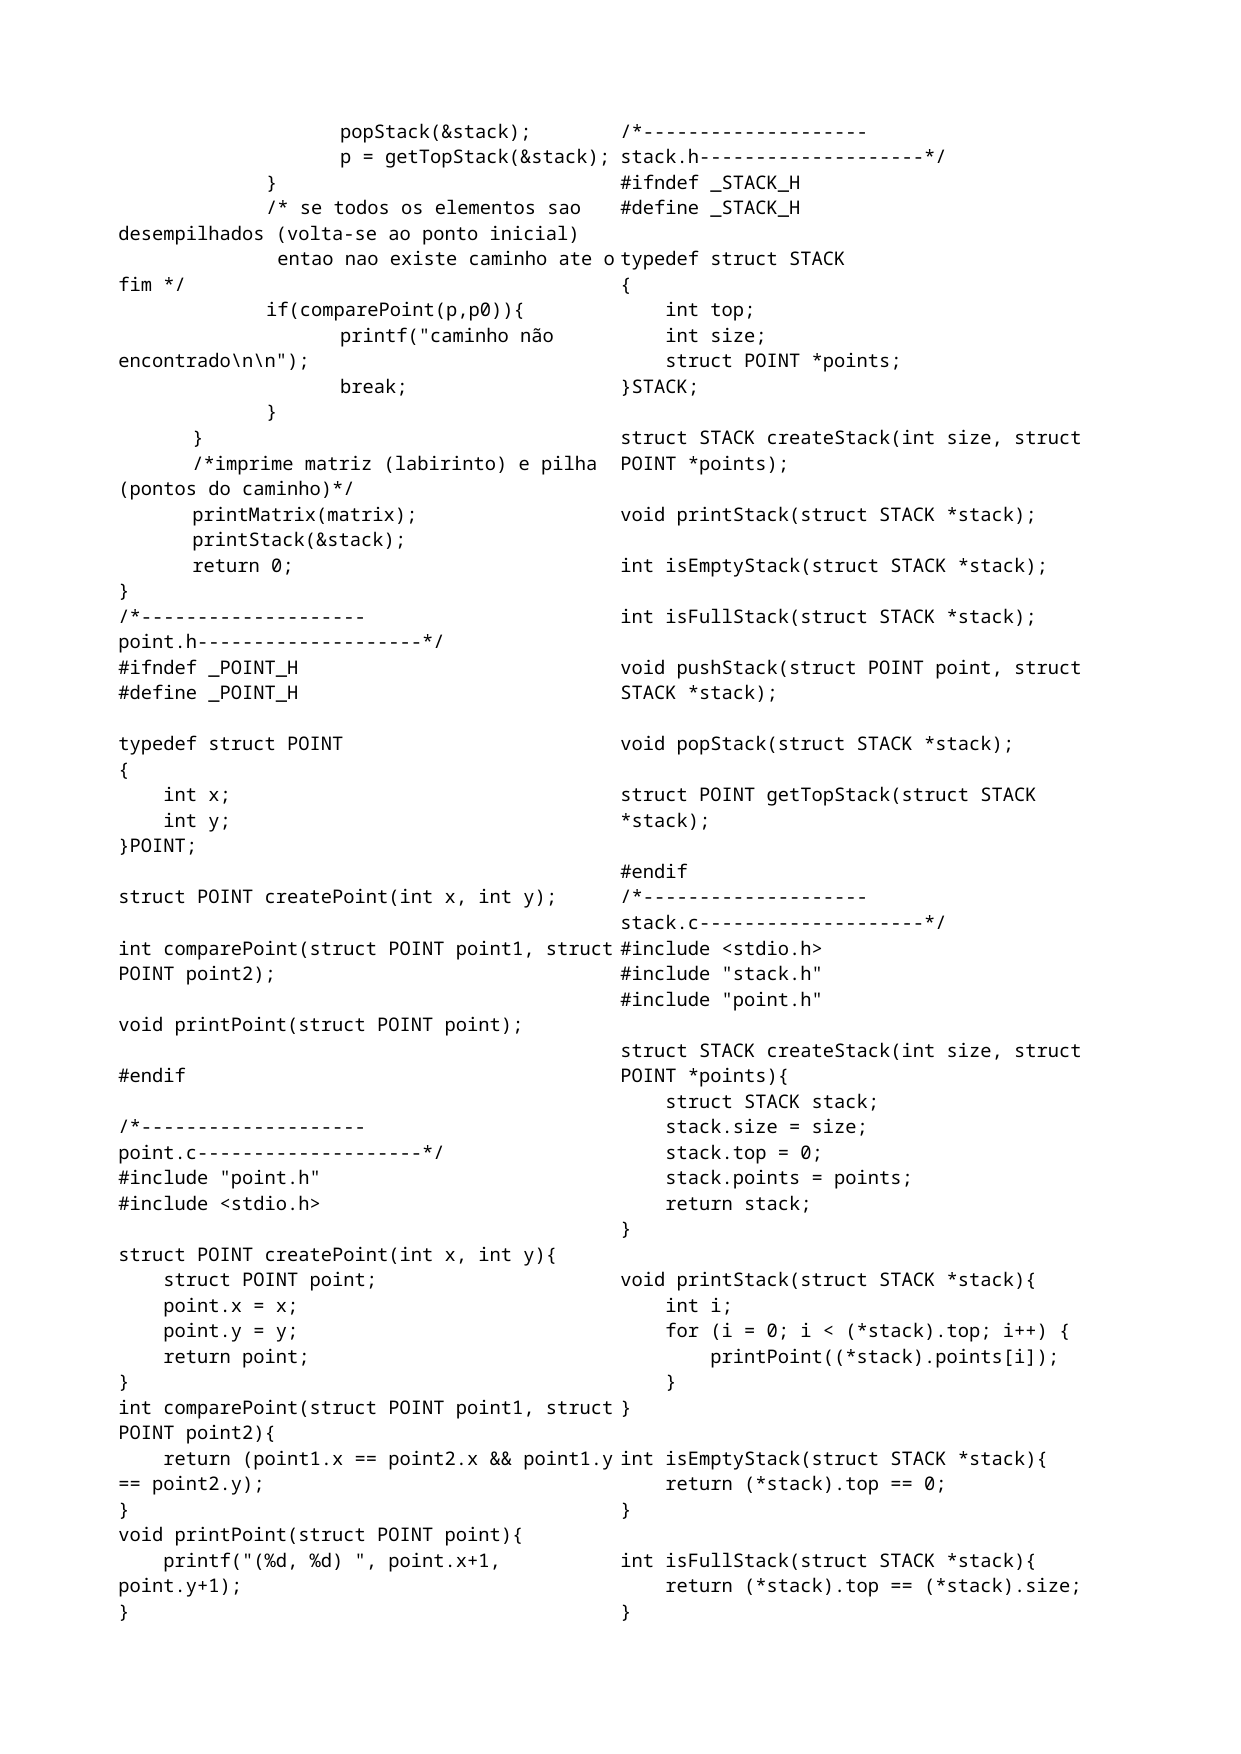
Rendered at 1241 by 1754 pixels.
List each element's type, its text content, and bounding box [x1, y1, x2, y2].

text } [118, 1369, 620, 1394]
text }POINT; [118, 833, 620, 858]
text } [118, 169, 620, 195]
text return stack; [620, 1190, 1122, 1216]
text struct POINT *points; [620, 348, 1122, 373]
text stack.top = 0; [620, 1139, 1122, 1164]
text return 0; [118, 552, 620, 577]
text #define _STACK_H [620, 195, 1122, 220]
text void pushStack(struct POINT point, struct STACK *stack); [620, 654, 1122, 705]
text struct POINT createPoint(int x, int y); [118, 884, 620, 909]
text if(comparePoint(p,p0)){ [118, 297, 620, 322]
text #define _POINT_H [118, 679, 620, 705]
text int i; [620, 1292, 1122, 1318]
text int isEmptyStack(struct STACK *stack); [620, 552, 1122, 577]
text printMatrix(matrix); [118, 501, 620, 526]
text typedef struct STACK [620, 246, 1122, 271]
text stack.size = size; [620, 1113, 1122, 1139]
text for (i = 0; i < (*stack).top; i++) { [620, 1318, 1122, 1343]
text printStack(&stack); [118, 526, 620, 552]
text /*--------------------point.c--------------------*/ [118, 1113, 620, 1164]
text int comparePoint(struct POINT point1, struct POINT point2); [118, 935, 620, 986]
text int size; [620, 322, 1122, 348]
text point.y = y; [118, 1318, 620, 1343]
text void printPoint(struct POINT point){ [118, 1522, 620, 1547]
text /*--------------------point.h--------------------*/ [118, 603, 620, 654]
text return (point1.x == point2.x && point1.y == point2.y); [118, 1445, 620, 1496]
text void printStack(struct STACK *stack); [620, 501, 1122, 526]
text }STACK; [620, 373, 1122, 399]
text struct POINT createPoint(int x, int y){ [118, 1241, 620, 1267]
text #include <stdio.h> [620, 935, 1122, 960]
text struct STACK createStack(int size, struct POINT *points); [620, 424, 1122, 475]
text #include "stack.h" [620, 960, 1122, 986]
text /*imprime matriz (labirinto) e pilha (pontos do caminho)*/ [118, 450, 620, 501]
text printf("(%d, %d) ", point.x+1, point.y+1); [118, 1547, 620, 1598]
text typedef struct POINT [118, 731, 620, 756]
text printf("caminho não encontrado\n\n"); [118, 322, 620, 373]
text #include "point.h" [118, 1164, 620, 1190]
text return point; [118, 1343, 620, 1369]
text #endif [620, 858, 1122, 884]
text point.x = x; [118, 1292, 620, 1318]
text } [118, 1496, 620, 1522]
text /*--------------------stack.h--------------------*/ [620, 118, 1122, 169]
text printPoint((*stack).points[i]); [620, 1343, 1122, 1369]
text int isFullStack(struct STACK *stack); [620, 603, 1122, 628]
text int x; [118, 782, 620, 807]
text void printStack(struct STACK *stack){ [620, 1267, 1122, 1292]
text p = getTopStack(&stack); [118, 144, 620, 169]
text } [118, 424, 620, 450]
text } [620, 1216, 1122, 1241]
text popStack(&stack); [118, 118, 620, 144]
text return (*stack).top == 0; [620, 1471, 1122, 1496]
text void popStack(struct STACK *stack); [620, 731, 1122, 756]
text int isFullStack(struct STACK *stack){ [620, 1547, 1122, 1573]
text #ifndef _POINT_H [118, 654, 620, 679]
text return (*stack).top == (*stack).size; [620, 1573, 1122, 1598]
text #ifndef _STACK_H [620, 169, 1122, 195]
text } [620, 1496, 1122, 1522]
text struct STACK createStack(int size, struct POINT *points){ [620, 1037, 1122, 1088]
text } [620, 1394, 1122, 1420]
text { [118, 756, 620, 782]
text } [620, 1598, 1122, 1624]
text #endif [118, 1062, 620, 1088]
text void printPoint(struct POINT point); [118, 1011, 620, 1037]
text #include "point.h" [620, 986, 1122, 1011]
text int comparePoint(struct POINT point1, struct POINT point2){ [118, 1394, 620, 1445]
text /* se todos os elementos sao desempilhados (volta-se ao ponto inicial) [118, 195, 620, 246]
text int y; [118, 807, 620, 833]
text stack.points = points; [620, 1164, 1122, 1190]
text struct STACK stack; [620, 1088, 1122, 1113]
text struct POINT point; [118, 1267, 620, 1292]
text } [118, 577, 620, 603]
text #include <stdio.h> [118, 1190, 620, 1216]
text entao nao existe caminho ate o fim */ [118, 246, 620, 297]
text { [620, 271, 1122, 297]
text break; [118, 373, 620, 399]
text int top; [620, 297, 1122, 322]
text } [620, 1369, 1122, 1394]
text } [118, 1598, 620, 1624]
text struct POINT getTopStack(struct STACK *stack); [620, 782, 1122, 833]
text } [118, 399, 620, 424]
text int isEmptyStack(struct STACK *stack){ [620, 1445, 1122, 1471]
text /*--------------------stack.c--------------------*/ [620, 884, 1122, 935]
